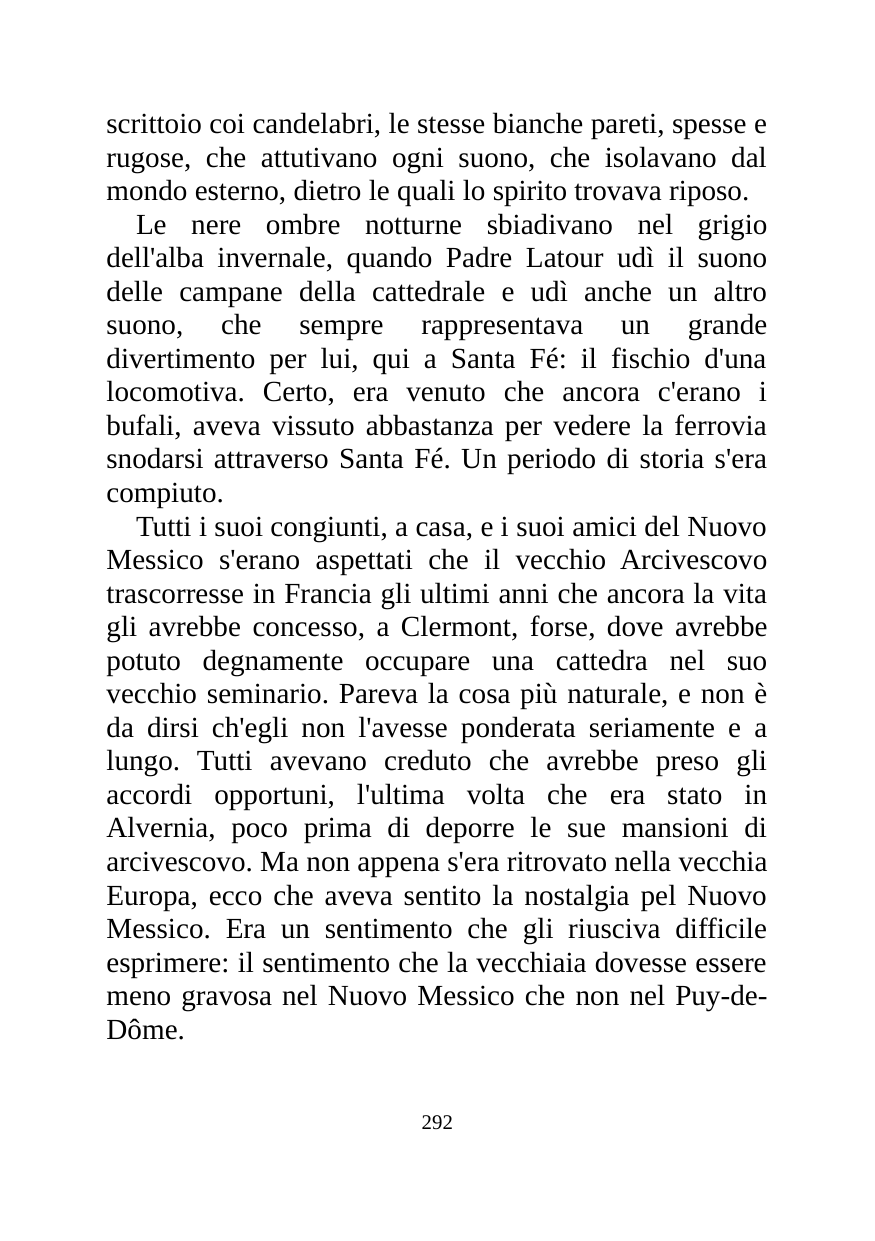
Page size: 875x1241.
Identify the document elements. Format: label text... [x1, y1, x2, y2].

text scrittoio coi candelabri, le stesse bianche pareti, spesse e rugose, che attutivano ogni suono, che isolavano dal mondo esterno, dietro le quali lo spirito trovava riposo. [106, 106, 768, 207]
text Tutti i suoi congiunti, a casa, e i suoi amici del Nuovo Messico s'erano aspettati che il vecchio Arcivescovo trascorresse in Francia gli ultimi anni che ancora la vita gli avrebbe concesso, a Clermont, forse, dove avrebbe potuto degnamente occupare una cattedra nel suo vecchio seminario. Pareva la cosa più naturale, e non è da dirsi ch'egli non l'avesse ponderata seriamente e a lungo. Tutti avevano creduto che avrebbe preso gli accordi opportuni, l'ultima volta che era stato in Alvernia, poco prima di deporre le sue mansioni di arcivescovo. Ma non appena s'era ritrovato nella vecchia Europa, ecco che aveva sentito la nostalgia pel Nuovo Messico. Era un sentimento che gli riusciva difficile esprimere: il sentimento che la vecchiaia dovesse essere meno gravosa nel Nuovo Messico che non nel Puy-de-Dôme. [106, 509, 768, 1045]
text Le nere ombre notturne sbiadivano nel grigio dell'alba invernale, quando Padre Latour udì il suono delle campane della cattedrale e udì anche un altro suono, che sempre rappresentava un grande divertimento per lui, qui a Santa Fé: il fischio d'una locomotiva. Certo, era venuto che ancora c'erano i bufali, aveva vissuto abbastanza per vedere la ferrovia snodarsi attraverso Santa Fé. Un periodo di storia s'era compiuto. [106, 207, 768, 509]
